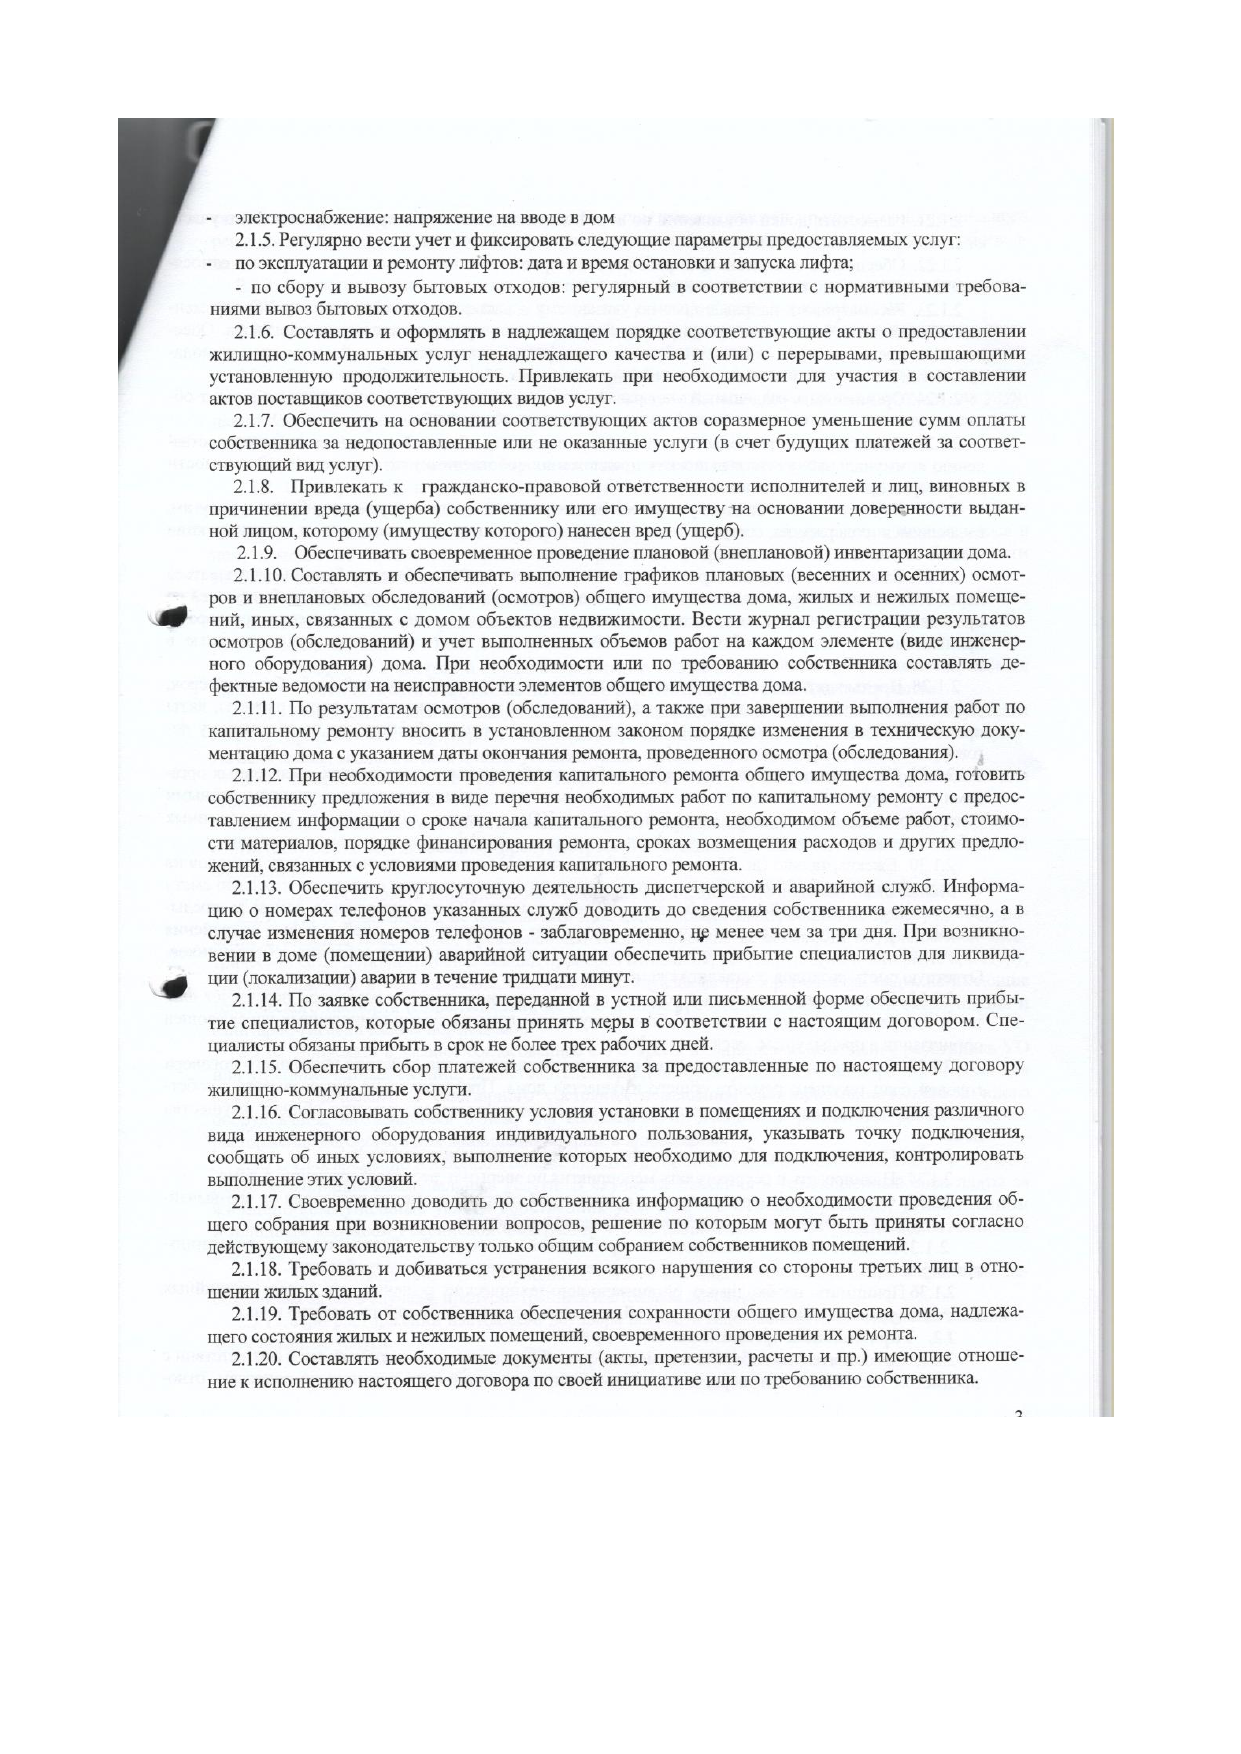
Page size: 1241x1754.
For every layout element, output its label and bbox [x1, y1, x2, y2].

picture [118, 118, 1123, 1417]
